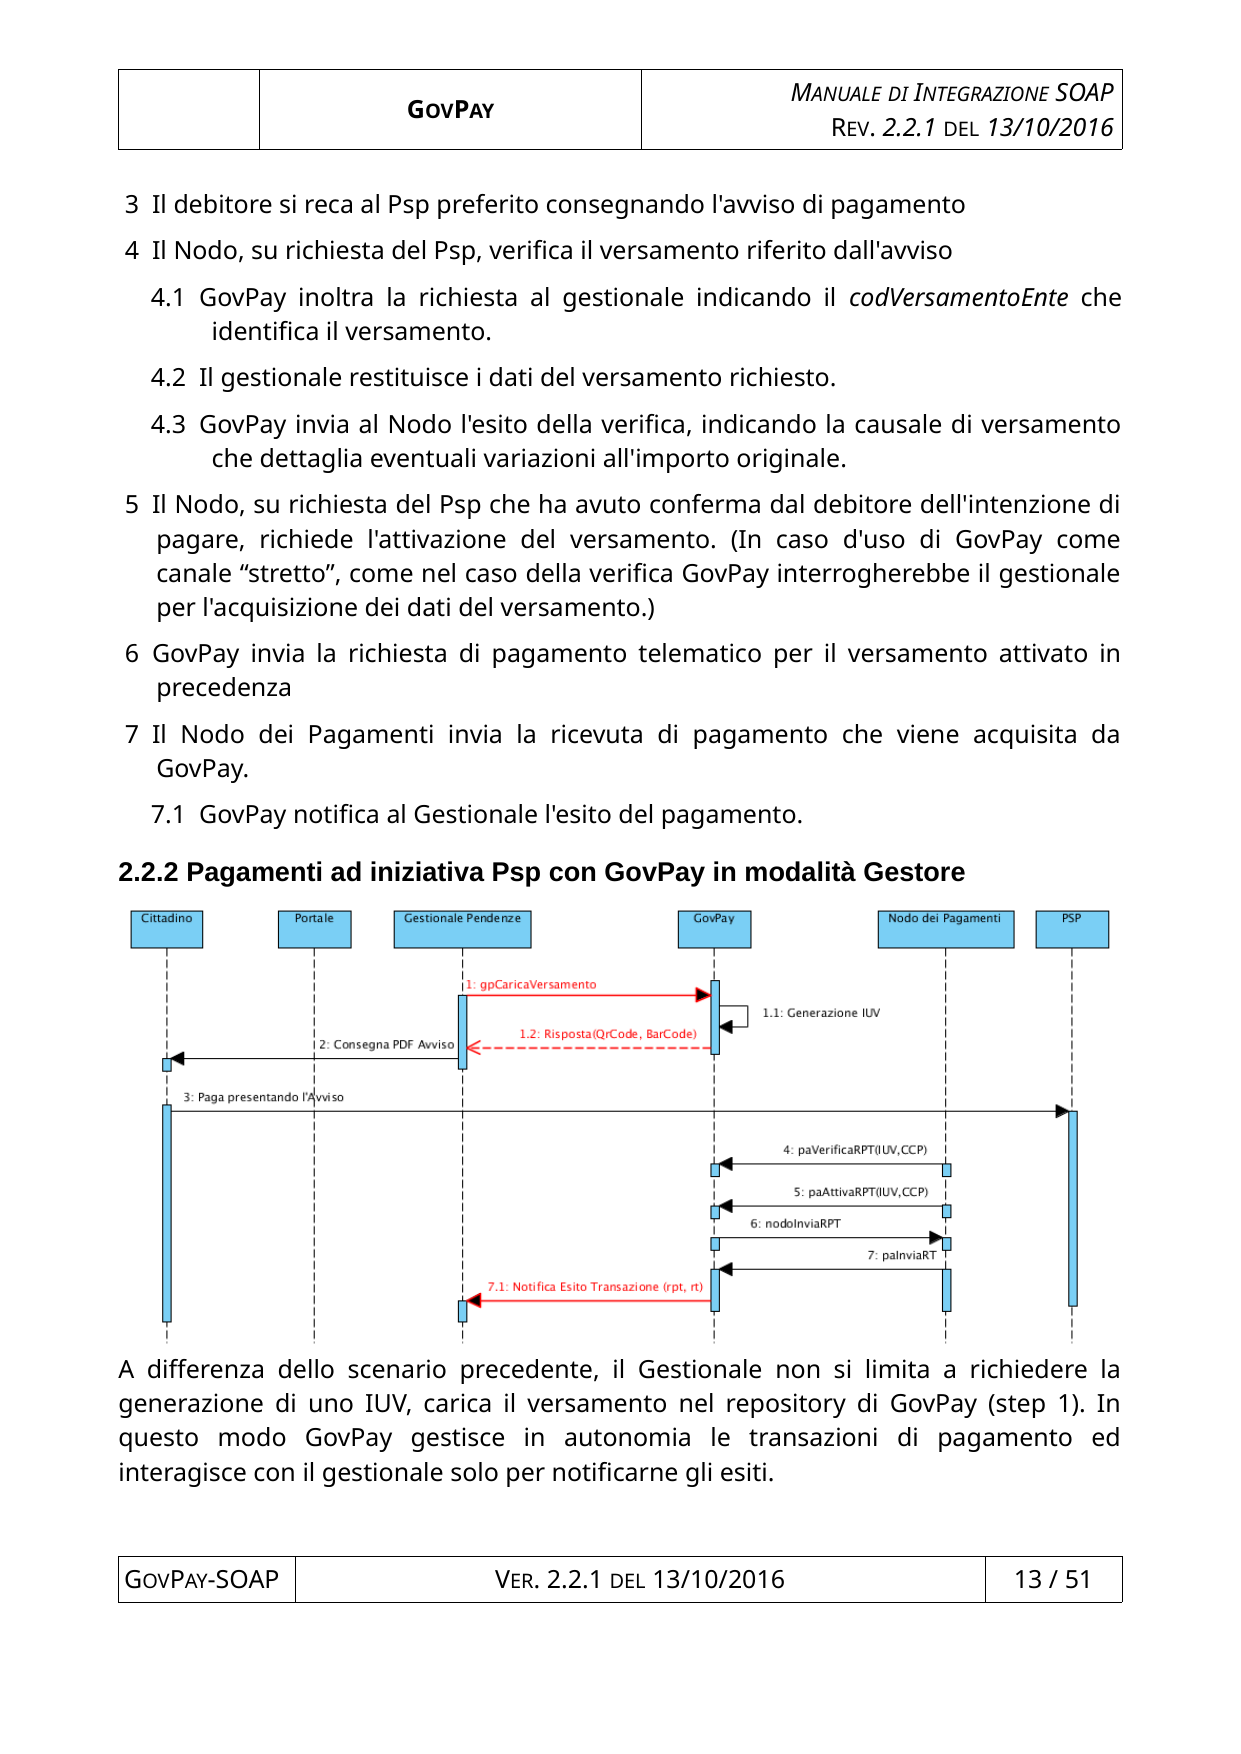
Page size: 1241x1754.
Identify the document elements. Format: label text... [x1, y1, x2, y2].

picture [118, 900, 1123, 1352]
list GovPay notifica al Gestionale l'esito del pagamento. [144, 797, 1122, 831]
list Il Nodo, su richiesta del Psp che ha avuto conferma dal debitore dell'intenzione di pagare, richiede l'attivazione del versamento. (In caso d'uso di GovPay come canale “stretto”, come nel caso della verifica GovPay interrogherebbe il gestionale per l'acquisizione dei dati del versamento.) [118, 487, 1122, 623]
list Il Nodo, su richiesta del Psp, verifica il versamento riferito dall'avviso [118, 233, 1122, 267]
subtitle Pagamenti ad iniziativa Psp con GovPay in modalità Gestore [118, 856, 1122, 887]
list GovPay invia la richiesta di pagamento telematico per il versamento attivato in precedenza [118, 636, 1122, 704]
list Il gestionale restituisce i dati del versamento richiesto. [144, 360, 1122, 394]
list Il Nodo dei Pagamenti invia la ricevuta di pagamento che viene acquisita da GovPay. [118, 717, 1122, 785]
list GovPay inoltra la richiesta al gestionale indicando il codVersamentoEnte che identifica il versamento. [144, 279, 1122, 347]
list GovPay invia al Nodo l'esito della verifica, indicando la causale di versamento che dettaglia eventuali variazioni all'importo originale. [144, 407, 1122, 475]
text A differenza dello scenario precedente, il Gestionale non si limita a richiedere la generazione di uno IUV, carica il versamento nel repository di GovPay (step 1). In questo modo GovPay gestisce in autonomia le transazioni di pagamento ed interagisce con il gestionale solo per notificarne gli esiti. [118, 1352, 1122, 1488]
list Il debitore si reca al Psp preferito consegnando l'avviso di pagamento [118, 186, 1122, 220]
